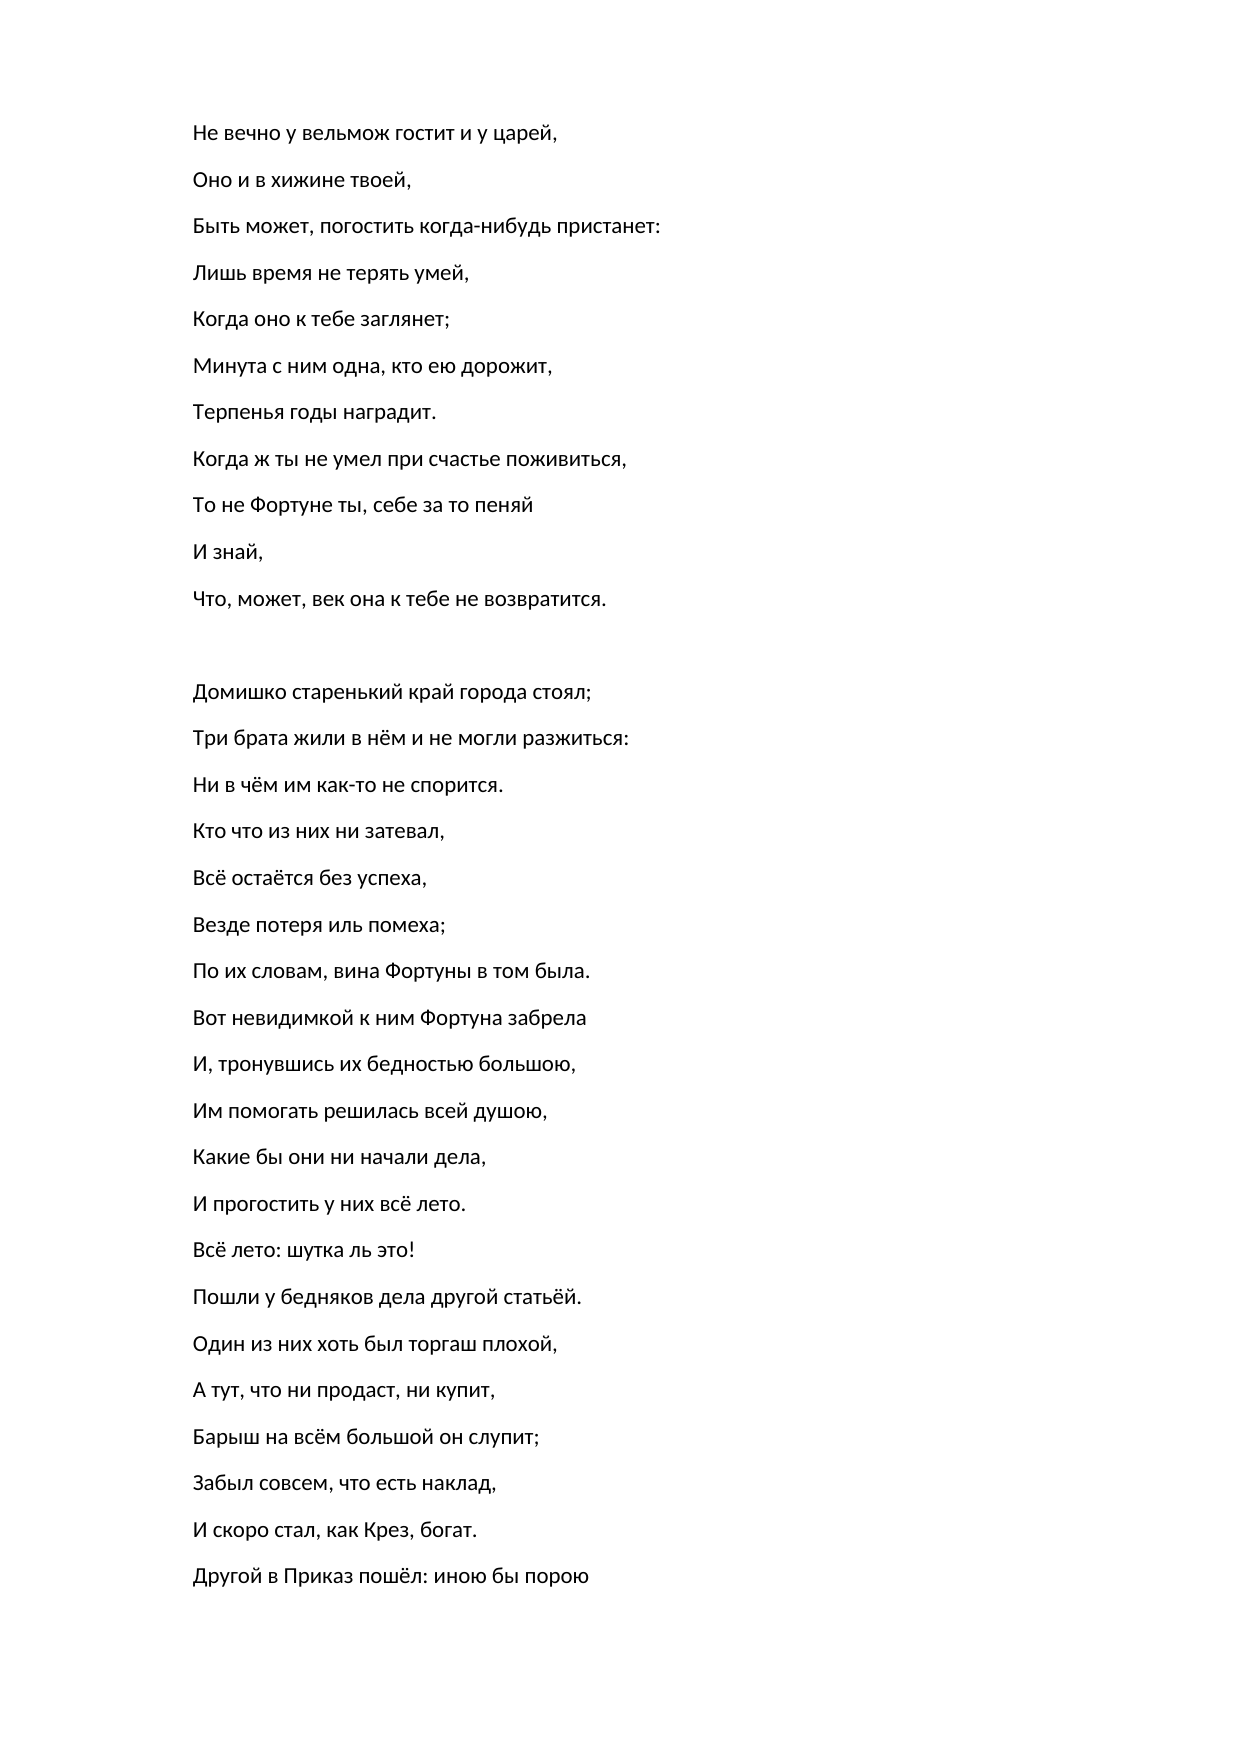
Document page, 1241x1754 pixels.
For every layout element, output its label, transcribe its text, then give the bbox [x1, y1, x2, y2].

text Кто что из них ни затевал, [177, 817, 1152, 844]
text И прогостить у них всё лето. [177, 1189, 1152, 1217]
text Когда оно к тебе заглянет; [177, 304, 1152, 332]
text Когда ж ты не умел при счастье поживиться, [177, 444, 1152, 472]
text Всё лето: шутка ль это! [177, 1236, 1152, 1264]
text Забыл совсем, что есть наклад, [177, 1468, 1152, 1496]
text Другой в Приказ пошёл: иною бы порою [177, 1562, 1152, 1589]
text Пошли у бедняков дела другой статьёй. [177, 1282, 1152, 1310]
text А тут, что ни продаст, ни купит, [177, 1375, 1152, 1403]
text То не Фортуне ты, себе за то пеняй [177, 491, 1152, 519]
text И знай, [177, 537, 1152, 565]
text Один из них хоть был торгаш плохой, [177, 1329, 1152, 1357]
text Барыш на всём большой он слупит; [177, 1422, 1152, 1450]
text Какие бы они ни начали дела, [177, 1142, 1152, 1171]
text Ни в чём им как-то не спорится. [177, 770, 1152, 798]
text Оно и в хижине твоей, [177, 165, 1152, 193]
text Что, может, век она к тебе не возвратится. [177, 584, 1152, 612]
text Домишко старенький край города стоял; [177, 677, 1152, 705]
text И, тронувшись их бедностью большою, [177, 1049, 1152, 1077]
text По их словам, вина Фортуны в том была. [177, 956, 1152, 984]
text Быть может, погостить когда-нибудь пристанет: [177, 211, 1152, 239]
text Везде потеря иль помеха; [177, 910, 1152, 938]
text Вот невидимкой к ним Фортуна забрела [177, 1003, 1152, 1031]
text Не вечно у вельмож гостит и у царей, [177, 118, 1152, 146]
text Лишь время не терять умей, [177, 258, 1152, 286]
text Всё остаётся без успеха, [177, 863, 1152, 891]
text И скоро стал, как Крез, богат. [177, 1515, 1152, 1543]
text Им помогать решилась всей душою, [177, 1096, 1152, 1124]
text Терпенья годы наградит. [177, 397, 1152, 426]
text Три брата жили в нём и не могли разжиться: [177, 723, 1152, 751]
text Минута с ним одна, кто ею дорожит, [177, 351, 1152, 379]
